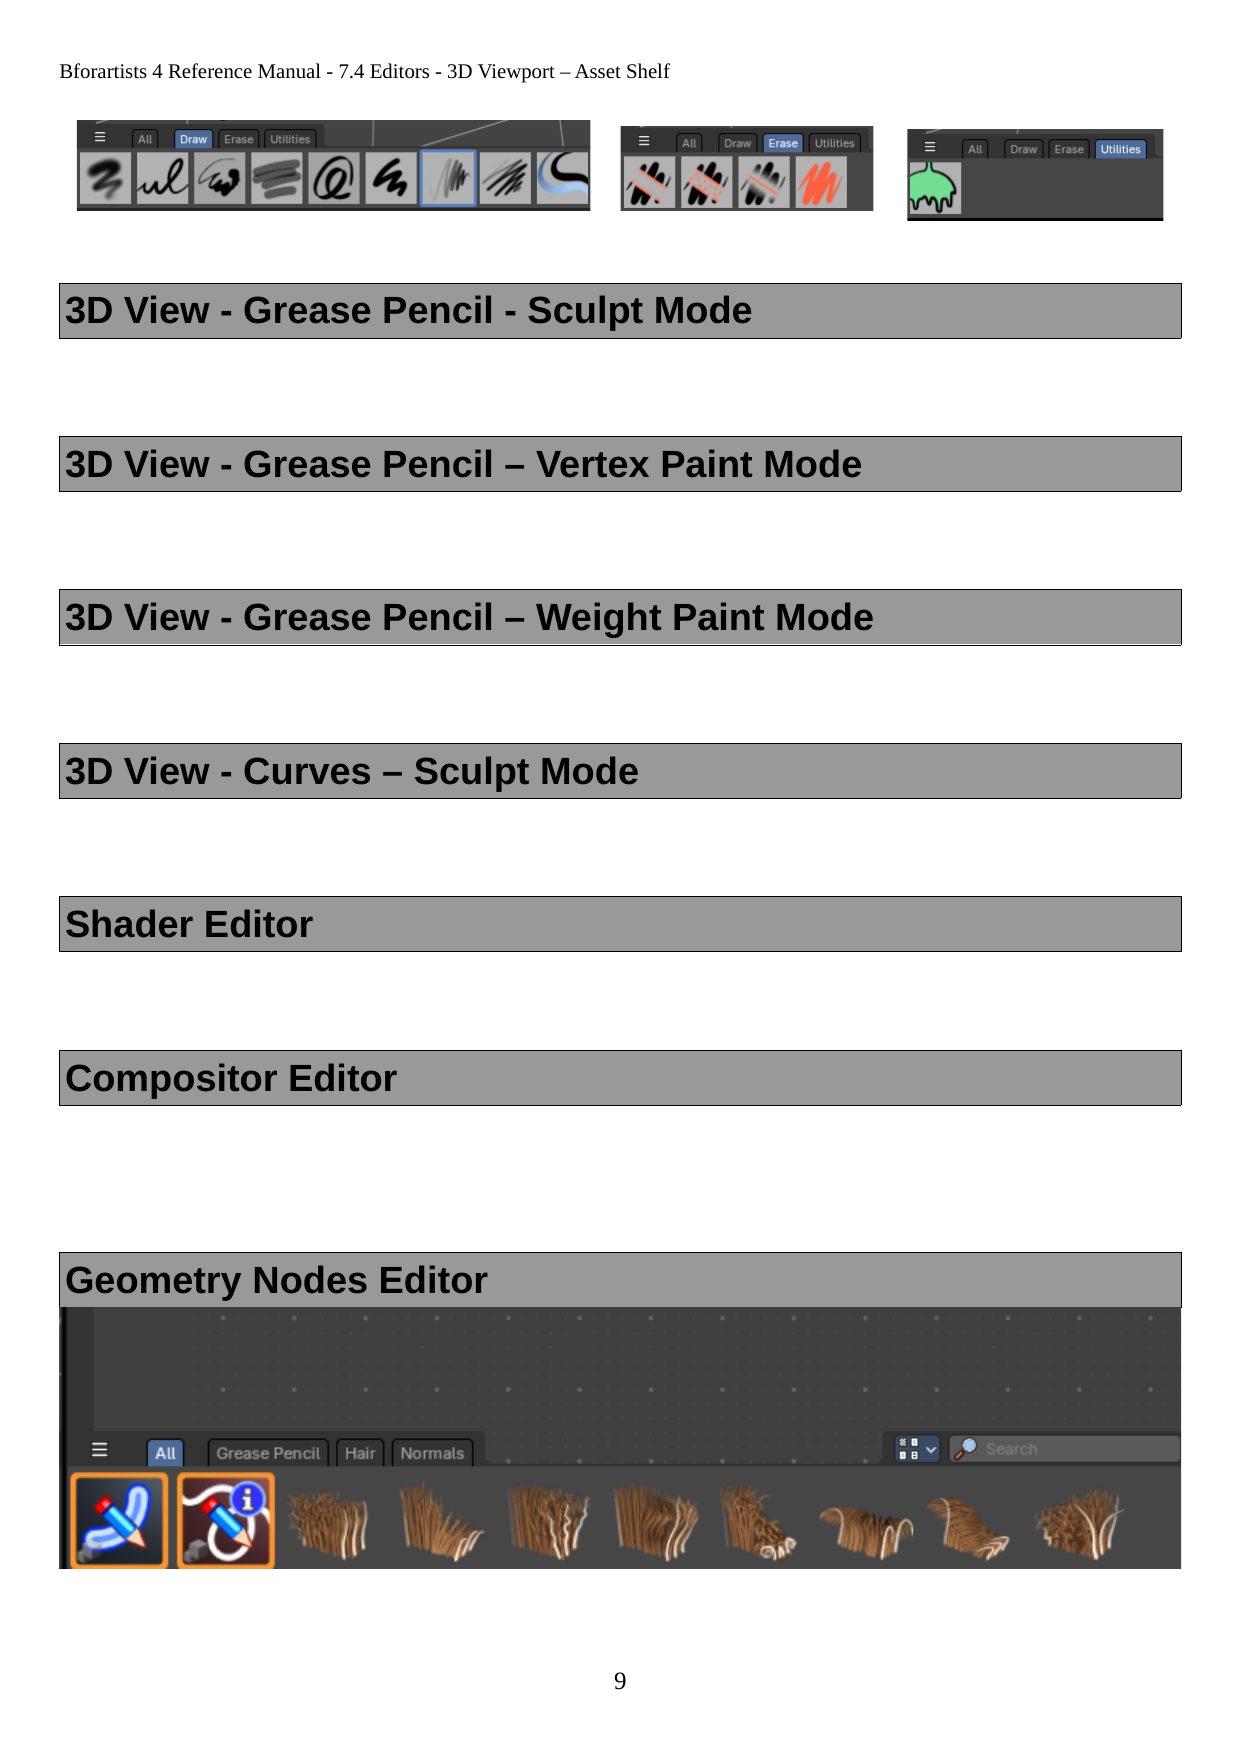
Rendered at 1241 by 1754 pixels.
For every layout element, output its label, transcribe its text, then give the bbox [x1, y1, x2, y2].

table_header Shader Editor [60, 897, 1181, 951]
table_header 3D View - Curves – Sculpt Mode [60, 744, 1181, 798]
table_header Compositor Editor [60, 1051, 1181, 1105]
table_header 3D View - Grease Pencil – Vertex Paint Mode [60, 437, 1181, 491]
table_header 3D View - Grease Pencil – Weight Paint Mode [60, 590, 1181, 644]
picture [76, 120, 591, 211]
table_header Geometry Nodes Editor [60, 1253, 1181, 1307]
table_header 3D View - Grease Pencil - Sculpt Mode [60, 284, 1181, 338]
picture [620, 126, 874, 211]
picture [907, 129, 1164, 221]
picture [59, 1307, 1182, 1569]
